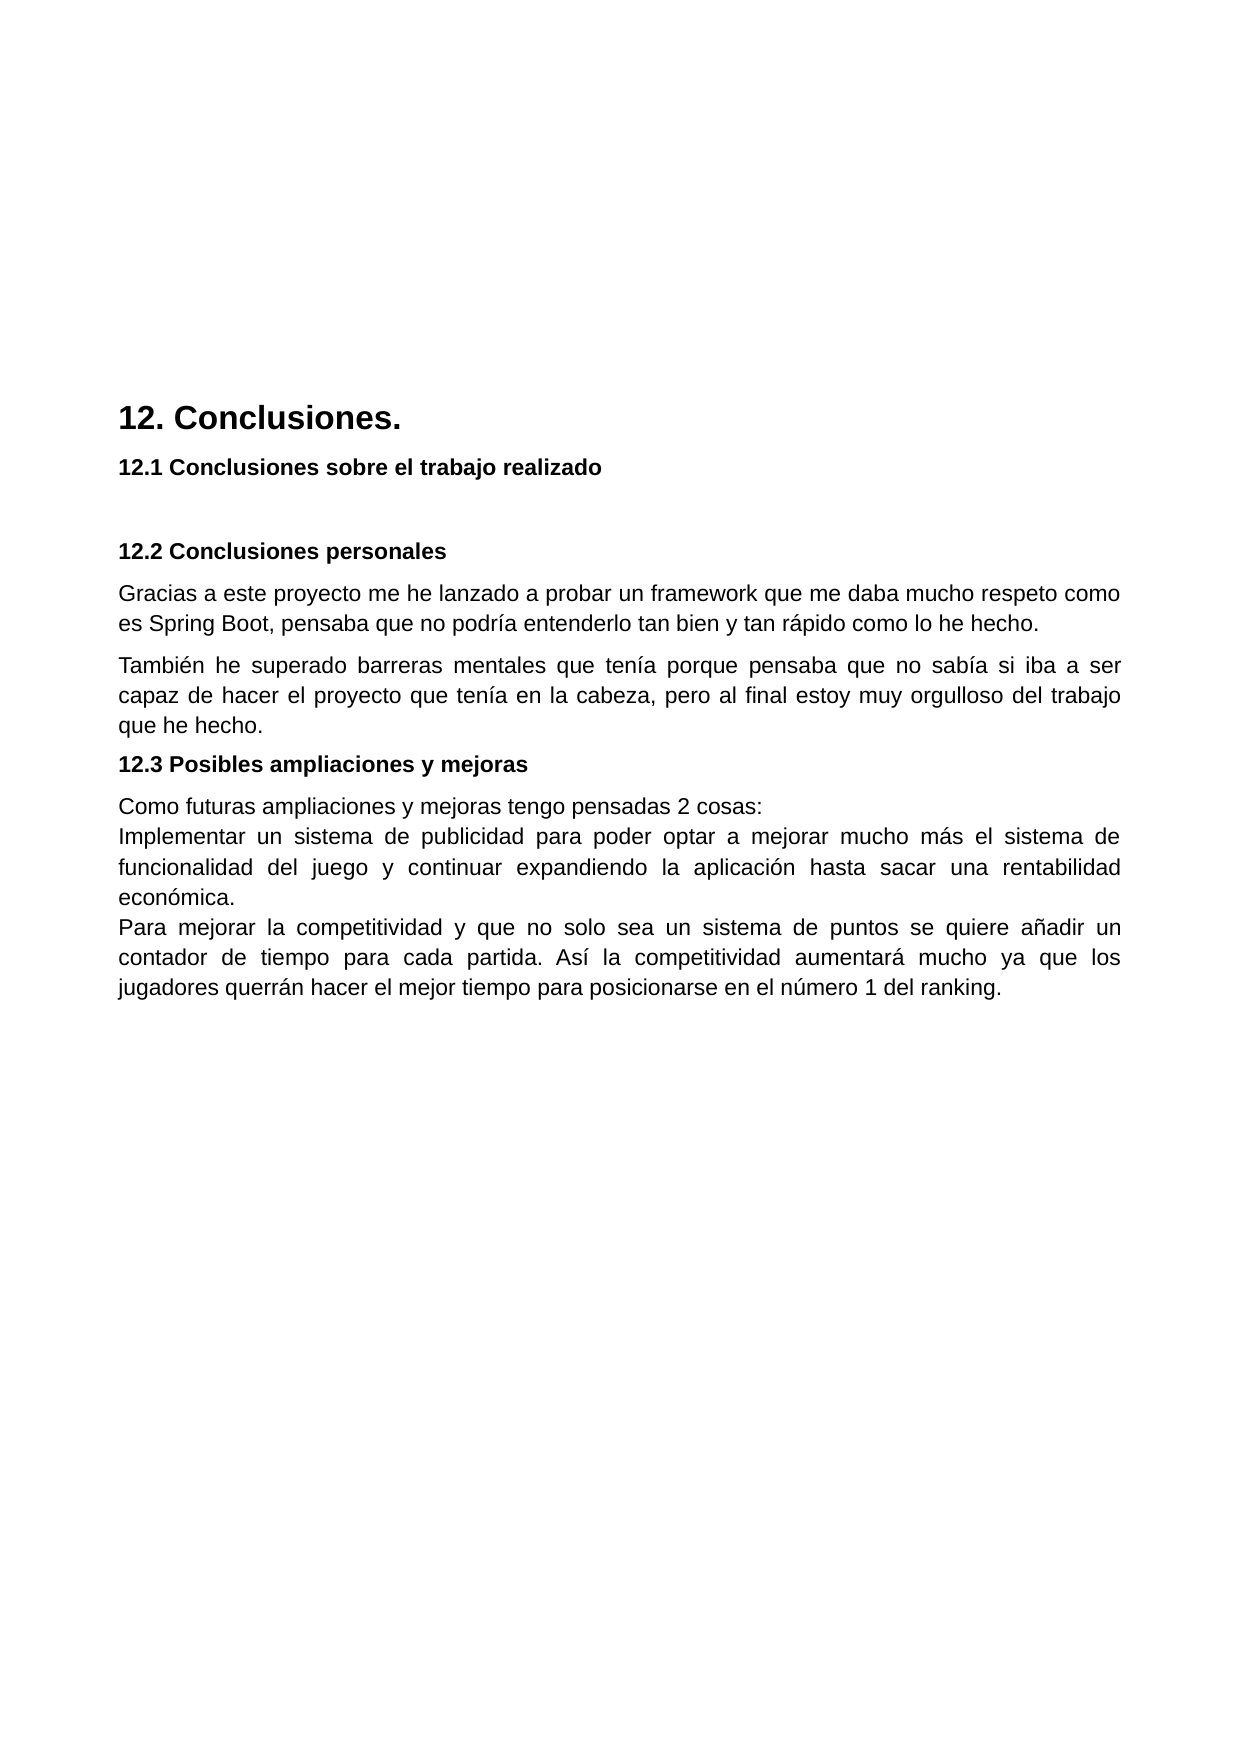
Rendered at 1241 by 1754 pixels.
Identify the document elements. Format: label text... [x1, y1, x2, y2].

text 12.2 Conclusiones personales [118, 538, 1122, 564]
text Para mejorar la competitividad y que no solo sea un sistema de puntos se quiere añadir un contador de tiempo para cada partida. Así la competitividad aumentará mucho ya que los jugadores querrán hacer el mejor tiempo para posicionarse en el número 1 del ranking. [118, 914, 1122, 1001]
text 12.3 Posibles ampliaciones y mejoras [118, 751, 1122, 777]
text Gracias a este proyecto me he lanzado a probar un framework que me daba mucho respeto como es Spring Boot, pensaba que no podría entenderlo tan bien y tan rápido como lo he hecho. [118, 580, 1122, 636]
text Como futuras ampliaciones y mejoras tengo pensadas 2 cosas: [118, 793, 1122, 819]
text También he superado barreras mentales que tenía porque pensaba que no sabía si iba a ser capaz de hacer el proyecto que tenía en la cabeza, pero al final estoy muy orgulloso del trabajo que he hecho. [118, 652, 1122, 739]
text Implementar un sistema de publicidad para poder optar a mejorar mucho más el sistema de funcionalidad del juego y continuar expandiendo la aplicación hasta sacar una rentabilidad económica. [118, 823, 1122, 910]
text 12. Conclusiones. [118, 398, 1122, 436]
text 12.1 Conclusiones sobre el trabajo realizado [118, 454, 1122, 480]
